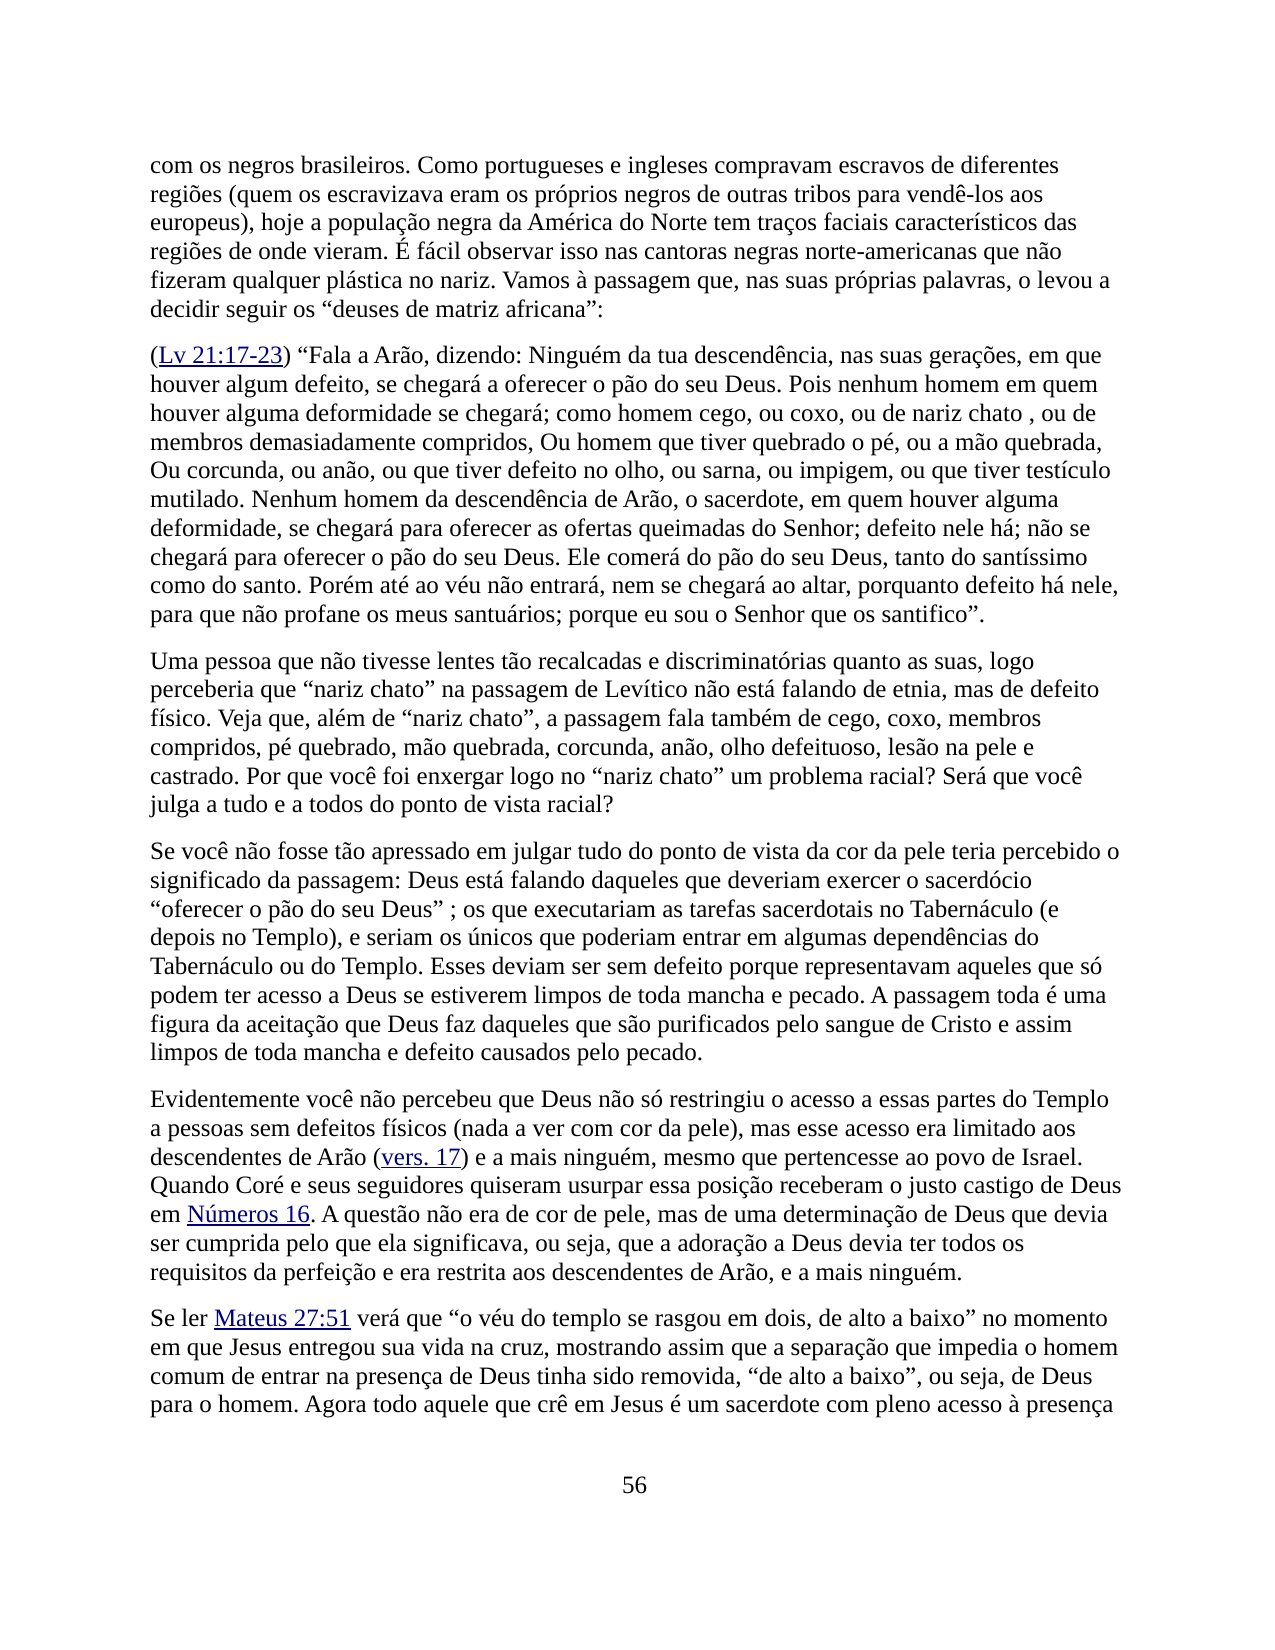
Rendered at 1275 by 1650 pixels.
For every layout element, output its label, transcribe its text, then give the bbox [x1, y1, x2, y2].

text (Lv 21:17-23) “Fala a Arão, dizendo: Ninguém da tua descendência, nas suas gerações, em que houver algum defeito, se chegará a oferecer o pão do seu Deus. Pois nenhum homem em quem houver alguma deformidade se chegará; como homem cego, ou coxo, ou de nariz chato , ou de membros demasiadamente compridos, Ou homem que tiver quebrado o pé, ou a mão quebrada, Ou corcunda, ou anão, ou que tiver defeito no olho, ou sarna, ou impigem, ou que tiver testículo mutilado. Nenhum homem da descendência de Arão, o sacerdote, em quem houver alguma deformidade, se chegará para oferecer as ofertas queimadas do Senhor; defeito nele há; não se chegará para oferecer o pão do seu Deus. Ele comerá do pão do seu Deus, tanto do santíssimo como do santo. Porém até ao véu não entrará, nem se chegará ao altar, porquanto defeito há nele, para que não profane os meus santuários; porque eu sou o Senhor que os santifico”. [150, 340, 1125, 628]
text Evidentemente você não percebeu que Deus não só restringiu o acesso a essas partes do Templo a pessoas sem defeitos físicos (nada a ver com cor da pele), mas esse acesso era limitado aos descendentes de Arão (vers. 17) e a mais ninguém, mesmo que pertencesse ao povo de Israel. Quando Coré e seus seguidores quiseram usurpar essa posição receberam o justo castigo de Deus em Números 16. A questão não era de cor de pele, mas de uma determinação de Deus que devia ser cumprida pelo que ela significava, ou seja, que a adoração a Deus devia ter todos os requisitos da perfeição e era restrita aos descendentes de Arão, e a mais ninguém. [150, 1084, 1125, 1285]
text Se ler Mateus 27:51 verá que “o véu do templo se rasgou em dois, de alto a baixo” no momento em que Jesus entregou sua vida na cruz, mostrando assim que a separação que impedia o homem comum de entrar na presença de Deus tinha sido removida, “de alto a baixo”, ou seja, de Deus para o homem. Agora todo aquele que crê em Jesus é um sacerdote com pleno acesso à presença [150, 1303, 1125, 1418]
text Se você não fosse tão apressado em julgar tudo do ponto de vista da cor da pele teria percebido o significado da passagem: Deus está falando daqueles que deveriam exercer o sacerdócio “oferecer o pão do seu Deus” ; os que executariam as tarefas sacerdotais no Tabernáculo (e depois no Templo), e seriam os únicos que poderiam entrar em algumas dependências do Tabernáculo ou do Templo. Esses deviam ser sem defeito porque representavam aqueles que só podem ter acesso a Deus se estiverem limpos de toda mancha e pecado. A passagem toda é uma figura da aceitação que Deus faz daqueles que são purificados pelo sangue de Cristo e assim limpos de toda mancha e defeito causados pelo pecado. [150, 836, 1125, 1066]
text Uma pessoa que não tivesse lentes tão recalcadas e discriminatórias quanto as suas, logo perceberia que “nariz chato” na passagem de Levítico não está falando de etnia, mas de defeito físico. Veja que, além de “nariz chato”, a passagem fala também de cego, coxo, membros compridos, pé quebrado, mão quebrada, corcunda, anão, olho defeituoso, lesão na pele e castrado. Por que você foi enxergar logo no “nariz chato” um problema racial? Será que você julga a tudo e a todos do ponto de vista racial? [150, 646, 1125, 818]
text com os negros brasileiros. Como portugueses e ingleses compravam escravos de diferentes regiões (quem os escravizava eram os próprios negros de outras tribos para vendê-los aos europeus), hoje a população negra da América do Norte tem traços faciais característicos das regiões de onde vieram. É fácil observar isso nas cantoras negras norte-americanas que não fizeram qualquer plástica no nariz. Vamos à passagem que, nas suas próprias palavras, o levou a decidir seguir os “deuses de matriz africana”: [150, 150, 1125, 322]
